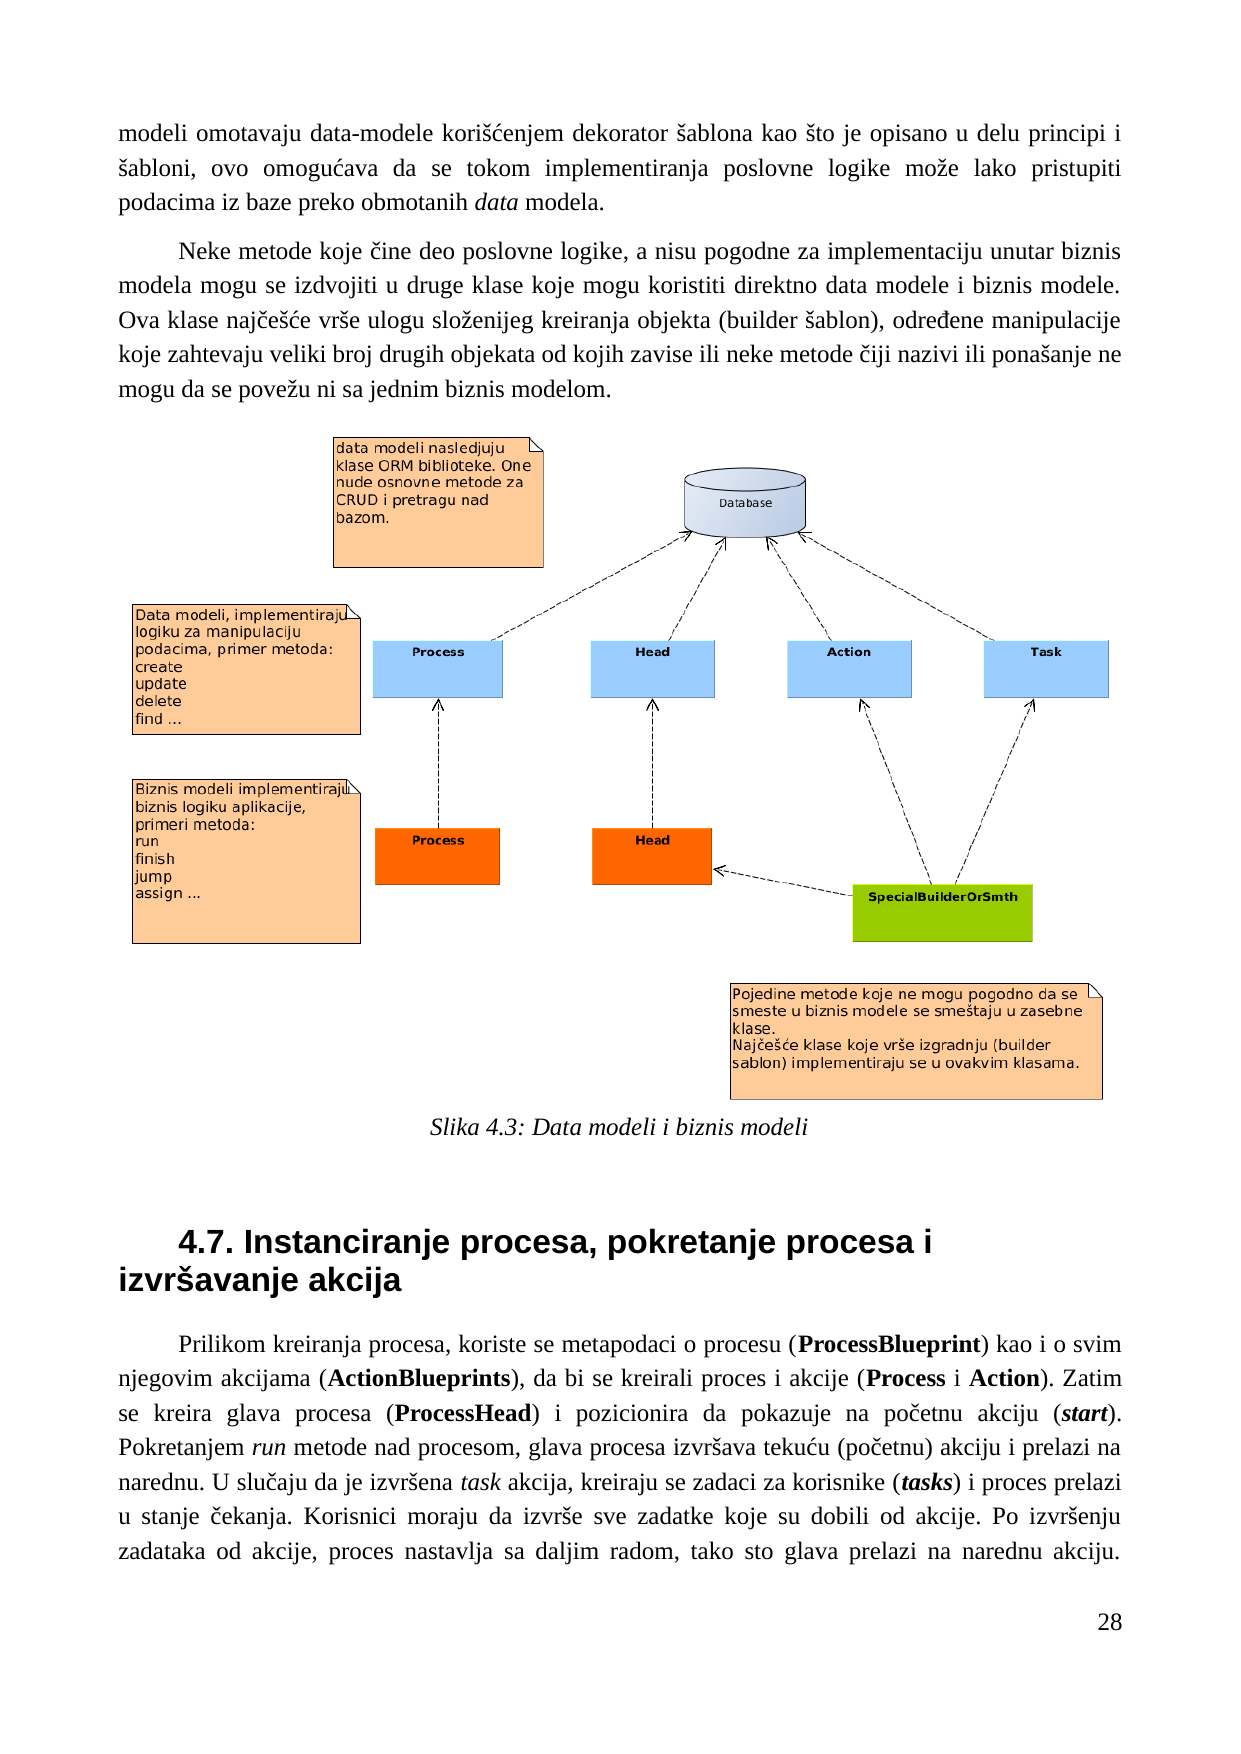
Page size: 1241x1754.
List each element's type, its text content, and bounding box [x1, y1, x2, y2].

text Neke metode koje čine deo poslovne logike, a nisu pogodne za implementaciju unutar biznis modela mogu se izdvojiti u druge klase koje mogu koristiti direktno data modele i biznis modele. Ova klase najčešće vrše ulogu složenijeg kreiranja objekta (builder šablon), određene manipulacije koje zahtevaju veliki broj drugih objekata od kojih zavise ili neke metode čiji nazivi ili ponašanje ne mogu da se povežu ni sa jednim biznis modelom. [118, 236, 1122, 403]
subtitle Instanciranje procesa, pokretanje procesa i izvršavanje akcija [118, 1222, 1122, 1299]
text Slika 4.3: Data modeli i biznis modeli [118, 1112, 1122, 1141]
text Prilikom kreiranja procesa, koriste se metapodaci o procesu (ProcessBlueprint) kao i o svim njegovim akcijama (ActionBlueprints), da bi se kreirali proces i akcije (Process i Action). Zatim se kreira glava procesa (ProcessHead) i pozicionira da pokazuje na početnu akciju (start). Pokretanjem run metode nad procesom, glava procesa izvršava tekuću (početnu) akciju i prelazi na narednu. U slučaju da je izvršena task akcija, kreiraju se zadaci za korisnike (tasks) i proces prelazi u stanje čekanja. Korisnici moraju da izvrše sve zadatke koje su dobili od akcije. Po izvršenju zadataka od akcije, proces nastavlja sa daljim radom, tako sto glava prelazi na narednu akciju. [118, 1329, 1122, 1564]
picture [118, 423, 1123, 1112]
text modeli omotavaju data-modele korišćenjem dekorator šablona kao što je opisano u delu principi i šabloni, ovo omogućava da se tokom implementiranja poslovne logike može lako pristupiti podacima iz baze preko obmotanih data modela. [118, 118, 1122, 216]
